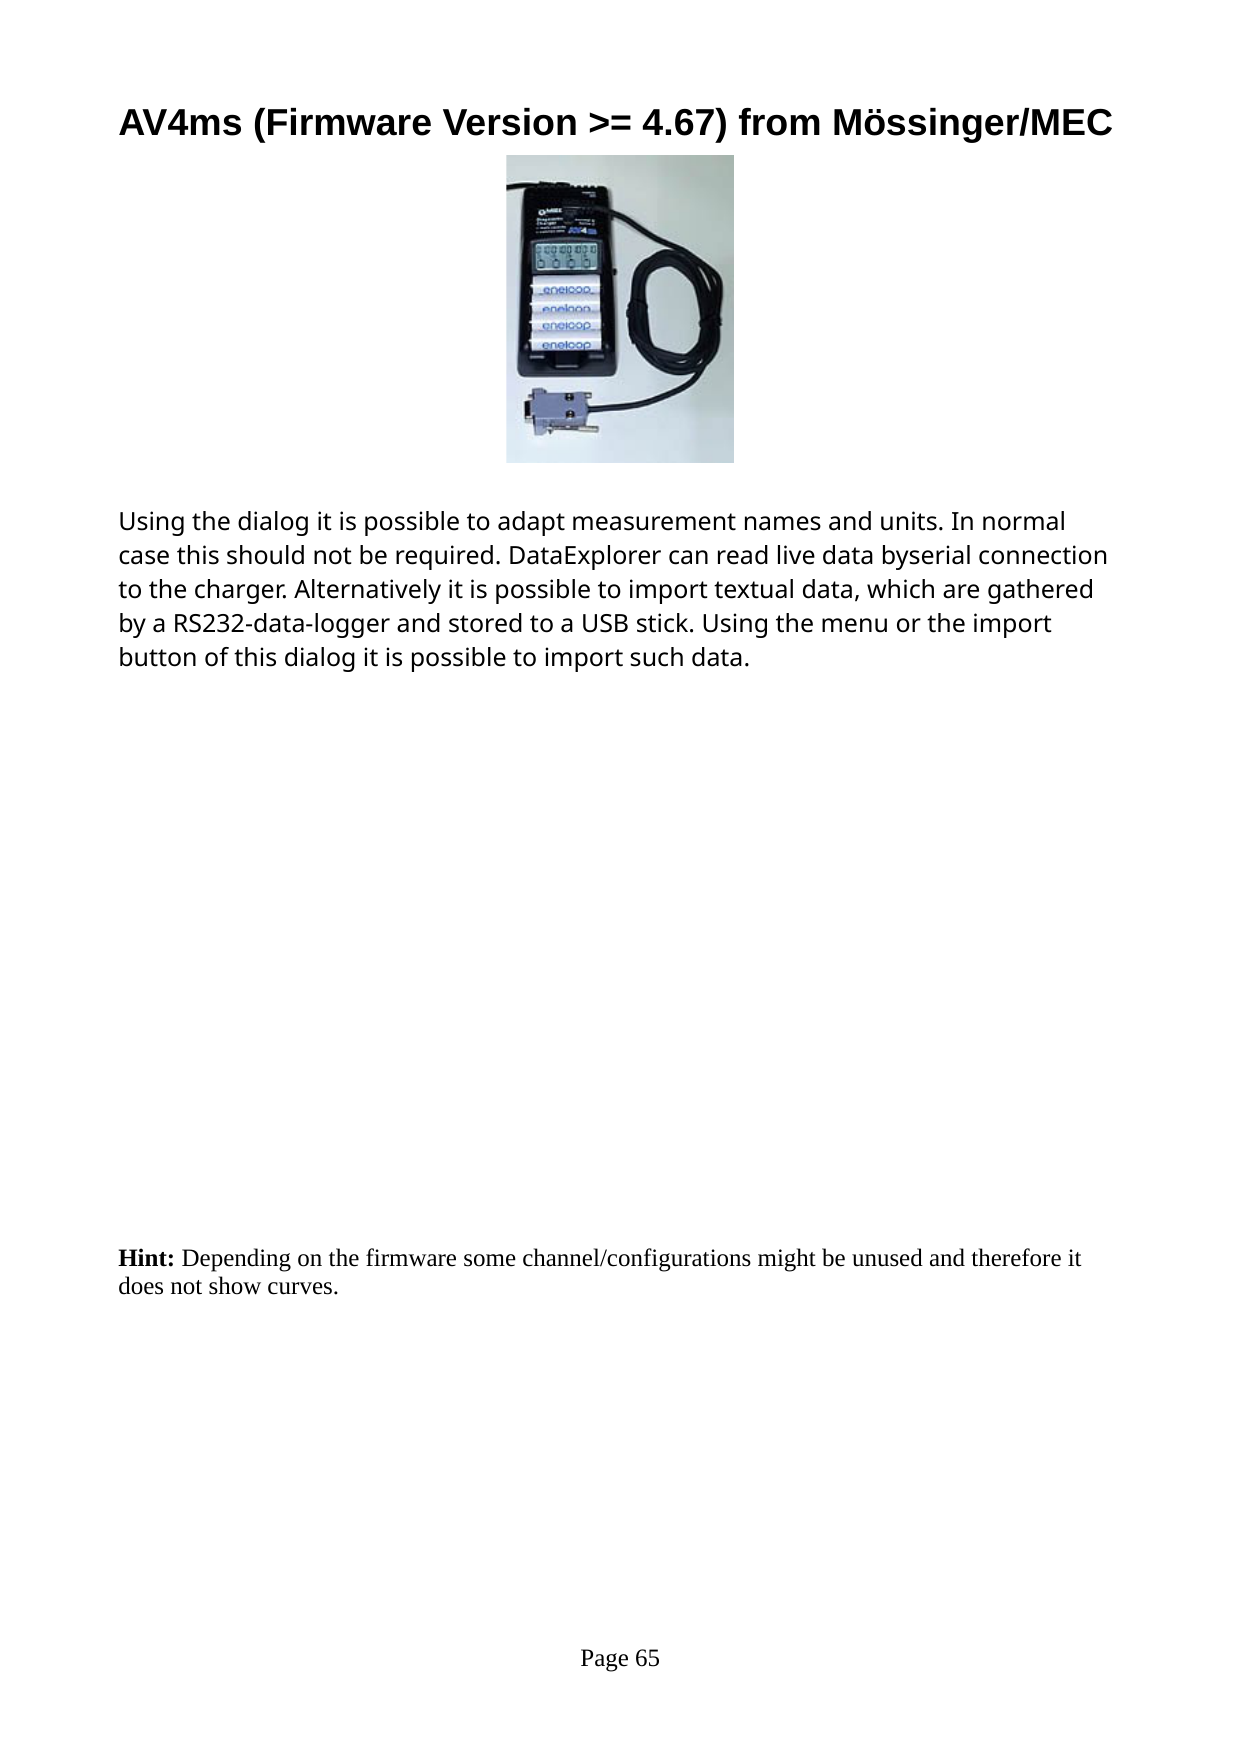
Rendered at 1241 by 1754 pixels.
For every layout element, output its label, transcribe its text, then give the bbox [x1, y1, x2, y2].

text Hint: Depending on the firmware some channel/configurations might be unused and therefore it does not show curves. [118, 1243, 1122, 1300]
subtitle AV4ms (Firmware Version >= 4.67) from Mössinger/MEC [118, 100, 1122, 143]
text Using the dialog it is possible to adapt measurement names and units. In normal case this should not be required. DataExplorer can read live data byserial connection to the charger. Alternatively it is possible to import textual data, which are gathered by a RS232-data-logger and stored to a USB stick. Using the menu or the import button of this dialog it is possible to import such data. [118, 504, 1122, 674]
picture [506, 155, 734, 463]
